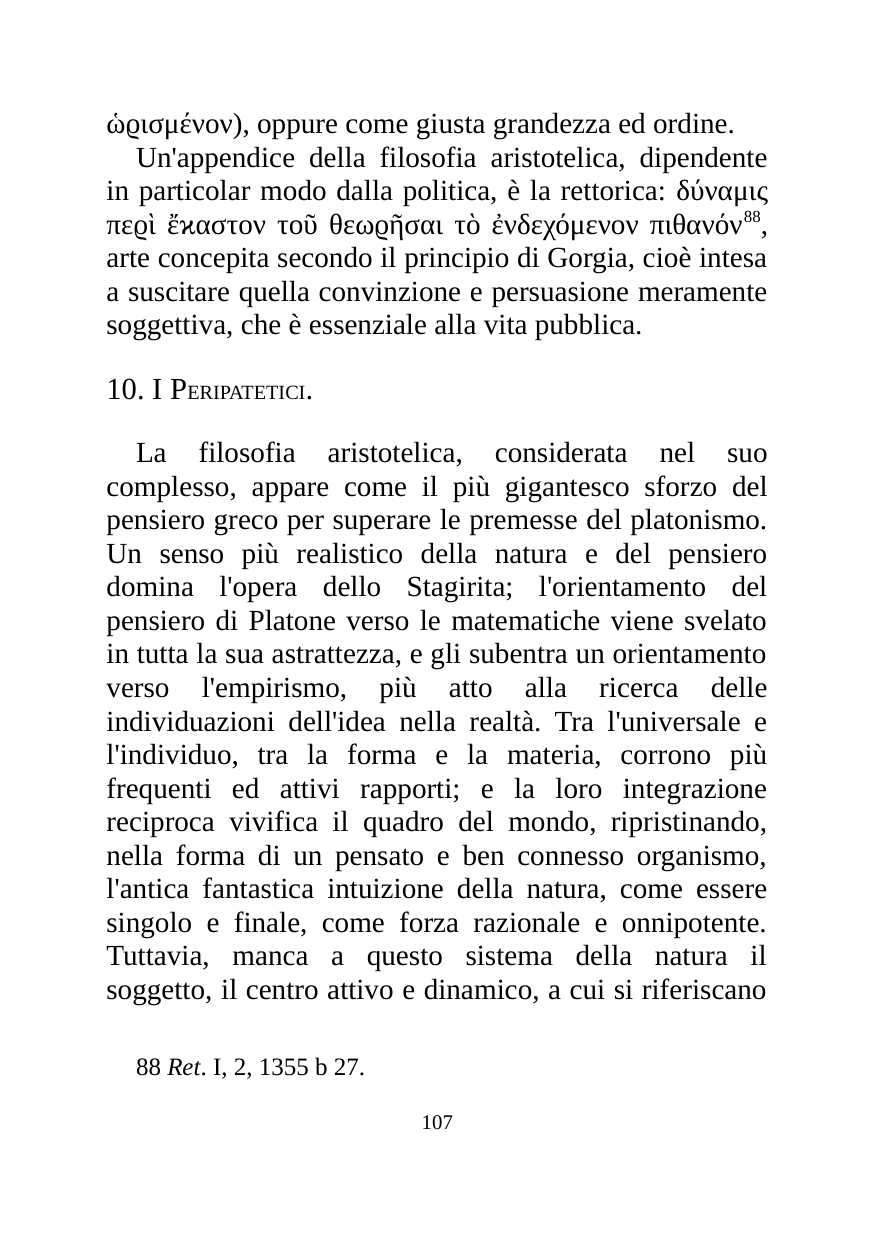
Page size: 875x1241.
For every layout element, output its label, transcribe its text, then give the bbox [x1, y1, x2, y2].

subtitle 10. I Peripatetici. [106, 371, 768, 406]
text Ret. I, 2, 1355 b 27. [106, 1052, 768, 1080]
text La filosofia aristotelica, considerata nel suo complesso, appare come il più gigantesco sforzo del pensiero greco per superare le premesse del platonismo. Un senso più realistico della natura e del pensiero domina l'opera dello Stagirita; l'orientamento del pensiero di Platone verso le matematiche viene svelato in tutta la sua astrattezza, e gli subentra un orientamento verso l'empirismo, più atto alla ricerca delle individuazioni dell'idea nella realtà. Tra l'universale e l'individuo, tra la forma e la materia, corrono più frequenti ed attivi rapporti; e la loro integrazione reciproca vivifica il quadro del mondo, ripristinando, nella forma di un pensato e ben connesso organismo, l'antica fantastica intuizione della natura, come essere singolo e finale, come forza razionale e onnipotente. Tuttavia, manca a questo sistema della natura il soggetto, il centro attivo e dinamico, a cui si riferiscano [106, 435, 768, 1006]
text ὡϱισμένον), oppure come giusta grandezza ed ordine. [106, 106, 768, 140]
text Un'appendice della filosofia aristotelica, dipendente in particolar modo dalla politica, è la rettorica: δύναμις πεϱὶ ἔϰαστον τοῦ θεωϱῆσαι τὸ ἐνδεχόμενον πιθανόν, arte concepita secondo il principio di Gorgia, cioè intesa a suscitare quella convinzione e persuasione meramente soggettiva, che è essenziale alla vita pubblica. [106, 140, 768, 341]
